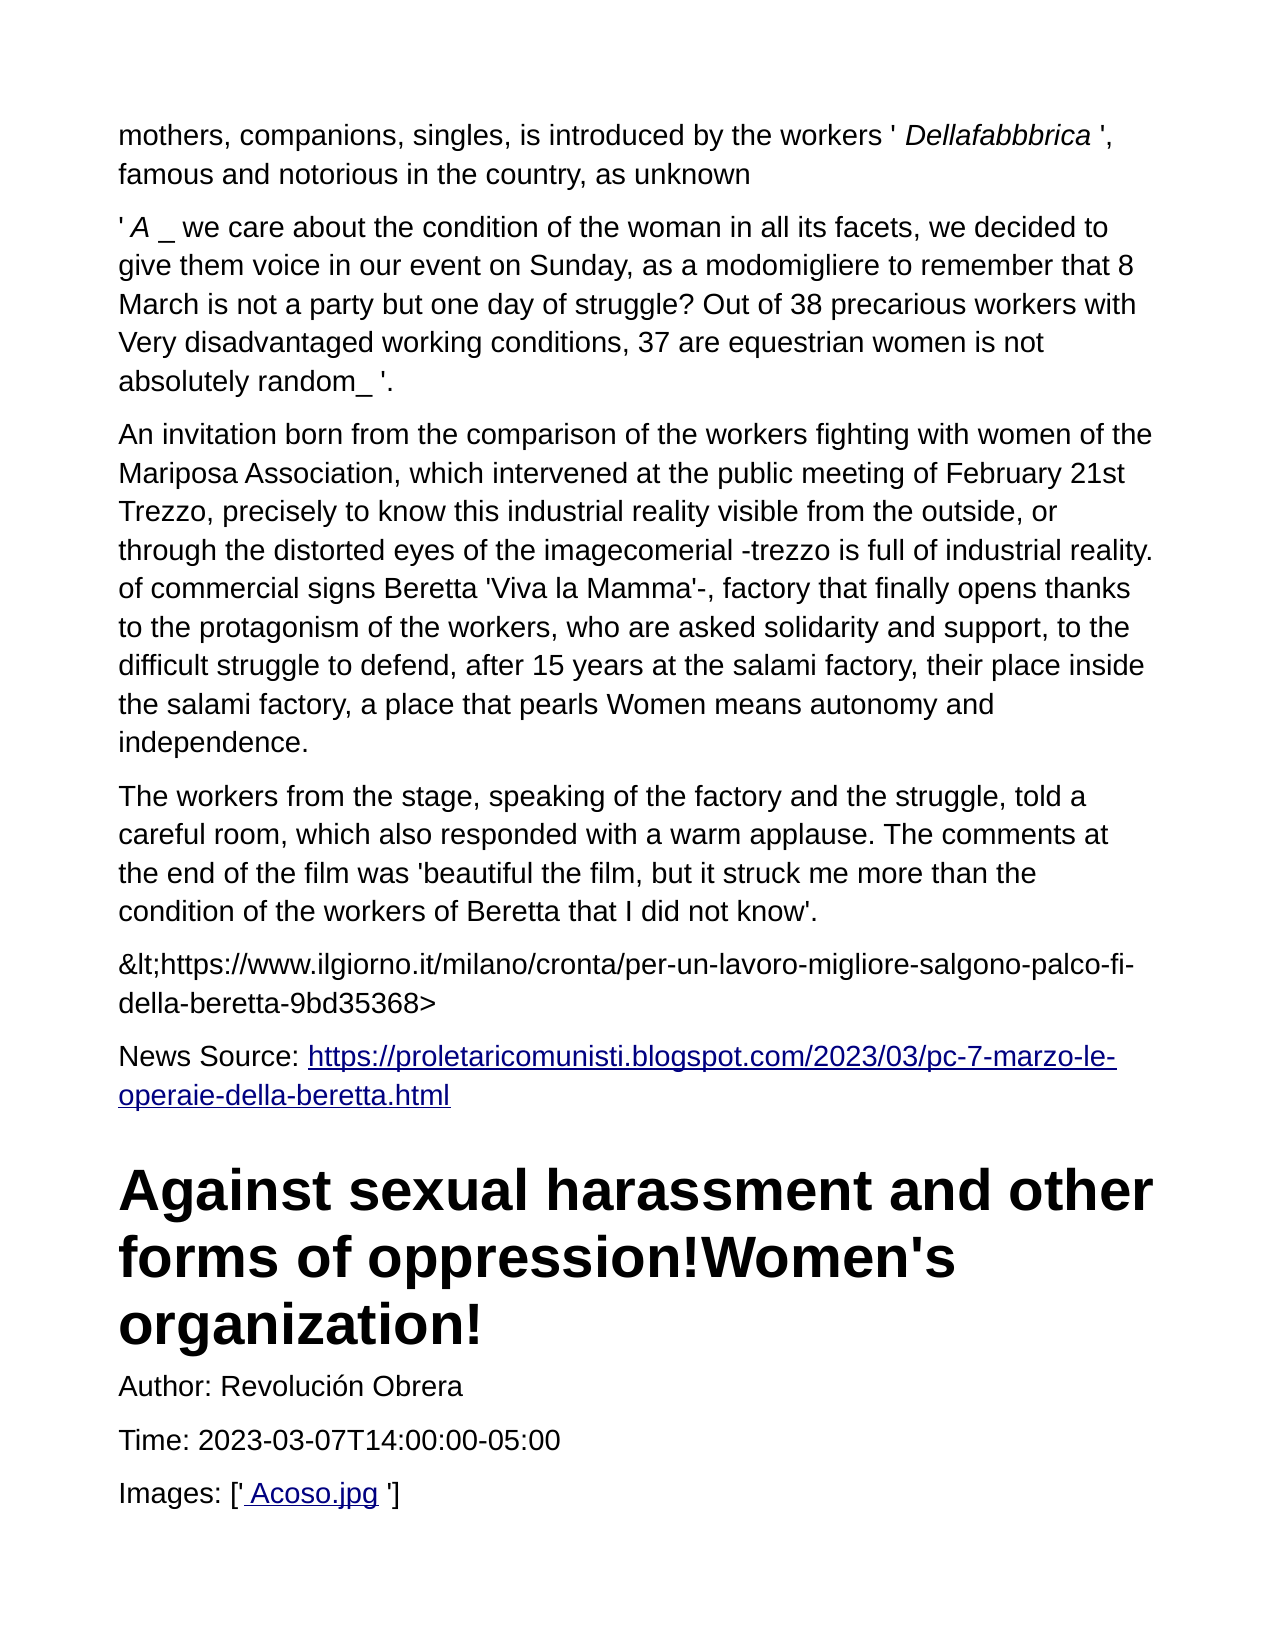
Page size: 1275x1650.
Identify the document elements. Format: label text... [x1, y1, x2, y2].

text The workers from the stage, speaking of the factory and the struggle, told a careful room, which also responded with a warm applause. The comments at the end of the film was 'beautiful the film, but it struck me more than the condition of the workers of Beretta that I did not know'. [118, 778, 1157, 928]
subtitle Against sexual harassment and other forms of oppression!Women's organization! [118, 1156, 1157, 1357]
text mothers, companions, singles, is introduced by the workers ' Dellafabbbrica ', famous and notorious in the country, as unknown [118, 118, 1157, 190]
text An invitation born from the comparison of the workers fighting with women of the Mariposa Association, which intervened at the public meeting of February 21st Trezzo, precisely to know this industrial reality visible from the outside, or through the distorted eyes of the imagecomerial -trezzo is full of industrial reality. of commercial signs Beretta 'Viva la Mamma'-, factory that finally opens thanks to the protagonism of the workers, who are asked solidarity and support, to the difficult struggle to defend, after 15 years at the salami factory, their place inside the salami factory, a place that pearls Women means autonomy and independence. [118, 417, 1157, 759]
text ' A _ we care about the condition of the woman in all its facets, we decided to give them voice in our event on Sunday, as a modomigliere to remember that 8 March is not a party but one day of struggle? Out of 38 precarious workers with Very disadvantaged working conditions, 37 are equestrian women is not absolutely random_ '. [118, 210, 1157, 397]
text News Source: https://proletaricomunisti.blogspot.com/2023/03/pc-7-marzo-le-operaie-della-beretta.html [118, 1039, 1157, 1111]
text Time: 2023-03-07T14:00:00-05:00 [118, 1422, 1157, 1456]
text Images: [' Acoso.jpg '] [118, 1476, 1157, 1509]
text &lt;https://www.ilgiorno.it/milano/cronta/per-un-lavoro-migliore-salgono-palco-fi-della-beretta-9bd35368> [118, 947, 1157, 1019]
text Author: Revolución Obrera [118, 1369, 1157, 1403]
